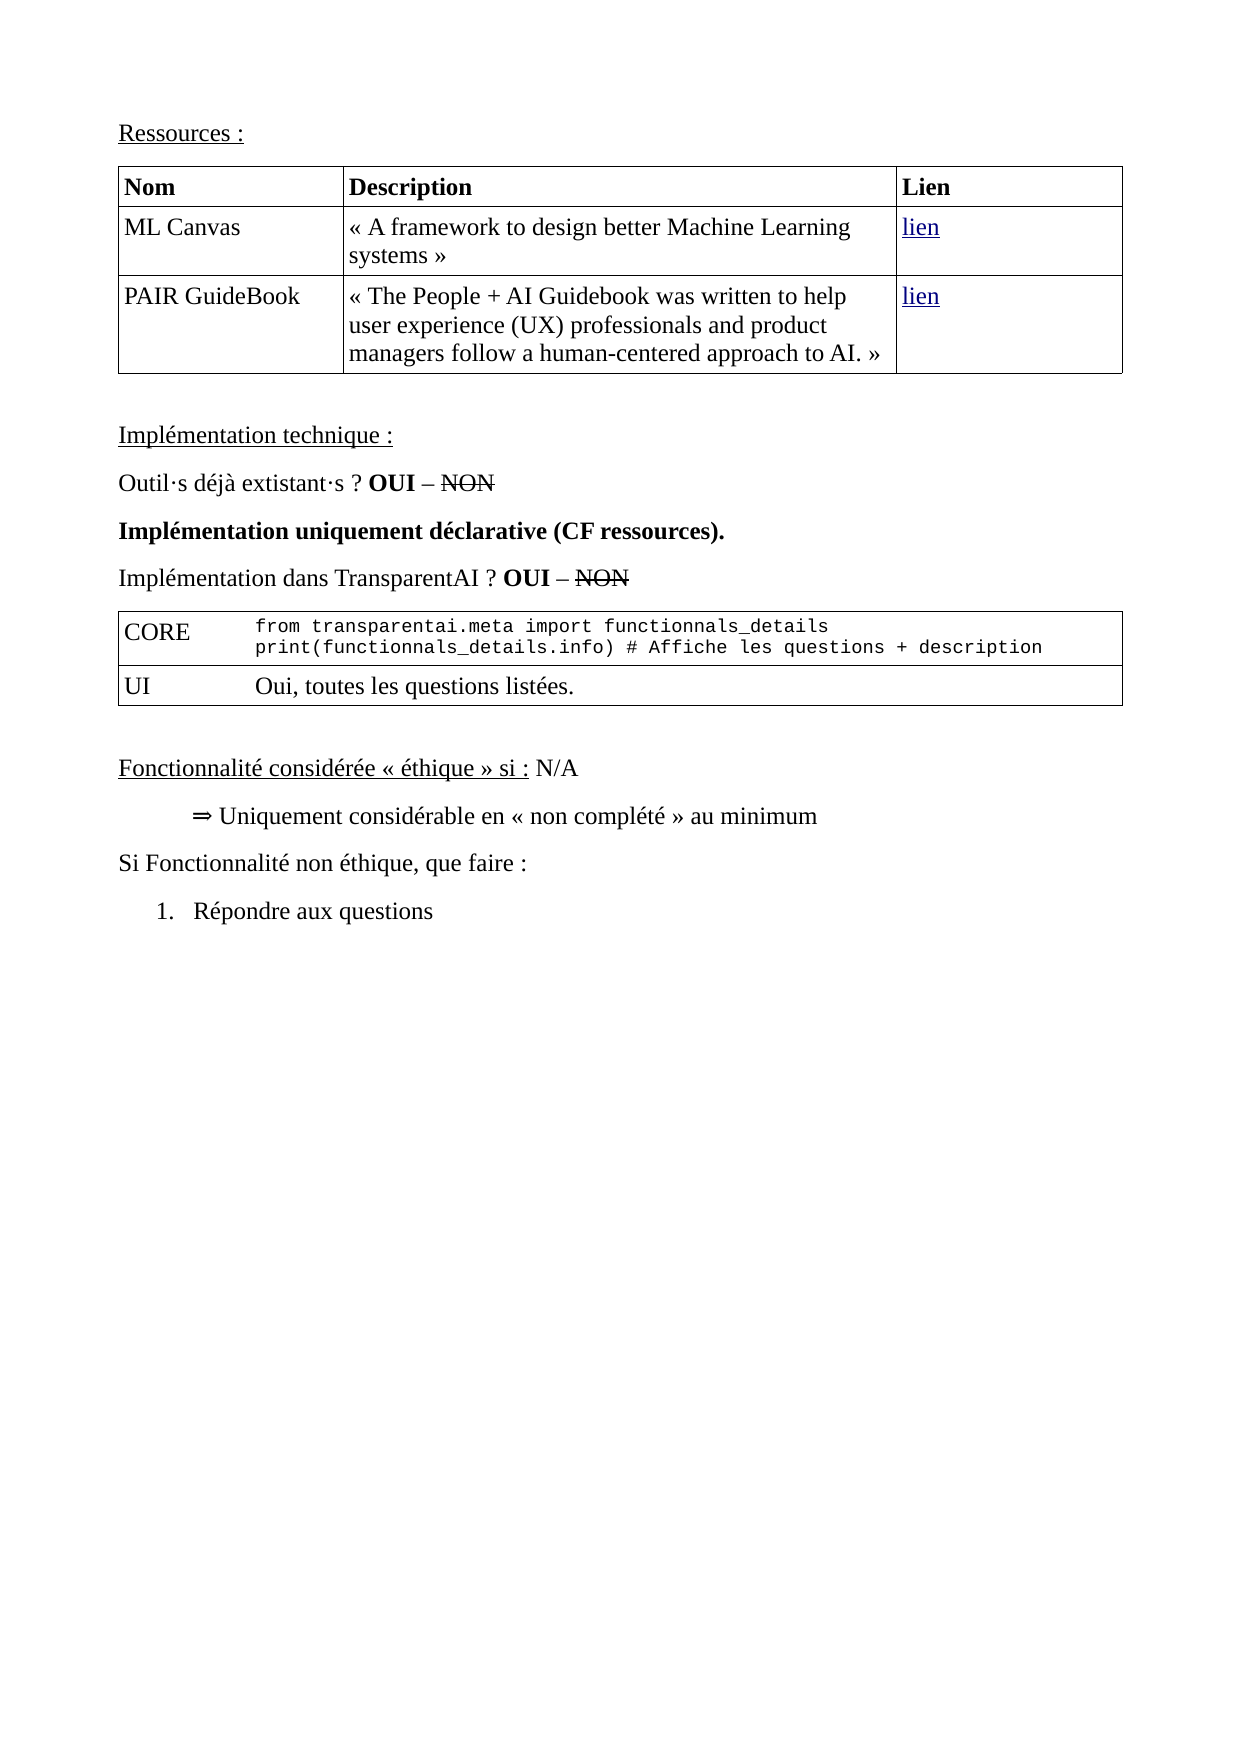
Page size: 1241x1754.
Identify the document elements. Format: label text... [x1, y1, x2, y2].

table_cell PAIR GuideBook [119, 276, 343, 373]
text Ressources : [118, 118, 1122, 147]
table_cell UI [119, 666, 249, 705]
table_cell « The People + AI Guidebook was written to help user experience (UX) professionals and product managers follow a human-centered approach to AI. » [344, 276, 896, 373]
text Implémentation uniquement déclarative (CF ressources). [118, 516, 1122, 544]
table_header Description [344, 167, 896, 206]
text Implémentation technique : [118, 421, 1122, 449]
table_header Lien [897, 167, 1122, 206]
table_cell « A framework to design better Machine Learning systems » [344, 207, 896, 275]
list Répondre aux questions [156, 896, 1122, 925]
text Outil·s déjà extistant·s ? OUI – NON [118, 468, 1122, 497]
table_cell lien [897, 276, 1122, 373]
table_header CORE [119, 612, 249, 665]
text ⇒ Uniquement considérable en « non complété » au minimum [118, 801, 1122, 829]
text Si Fonctionnalité non éthique, que faire : [118, 848, 1122, 877]
text Fonctionnalité considérée « éthique » si : N/A [118, 753, 1122, 782]
table_cell lien [897, 207, 1122, 275]
text Implémentation dans TransparentAI ? OUI – NON [118, 563, 1122, 592]
table_header Nom [119, 167, 343, 206]
table_cell Oui, toutes les questions listées. [249, 666, 1122, 705]
table_header from transparentai.meta import functionnals_details print(functionnals_details.info) # Affiche les questions + description [249, 612, 1122, 665]
table_cell ML Canvas [119, 207, 343, 275]
